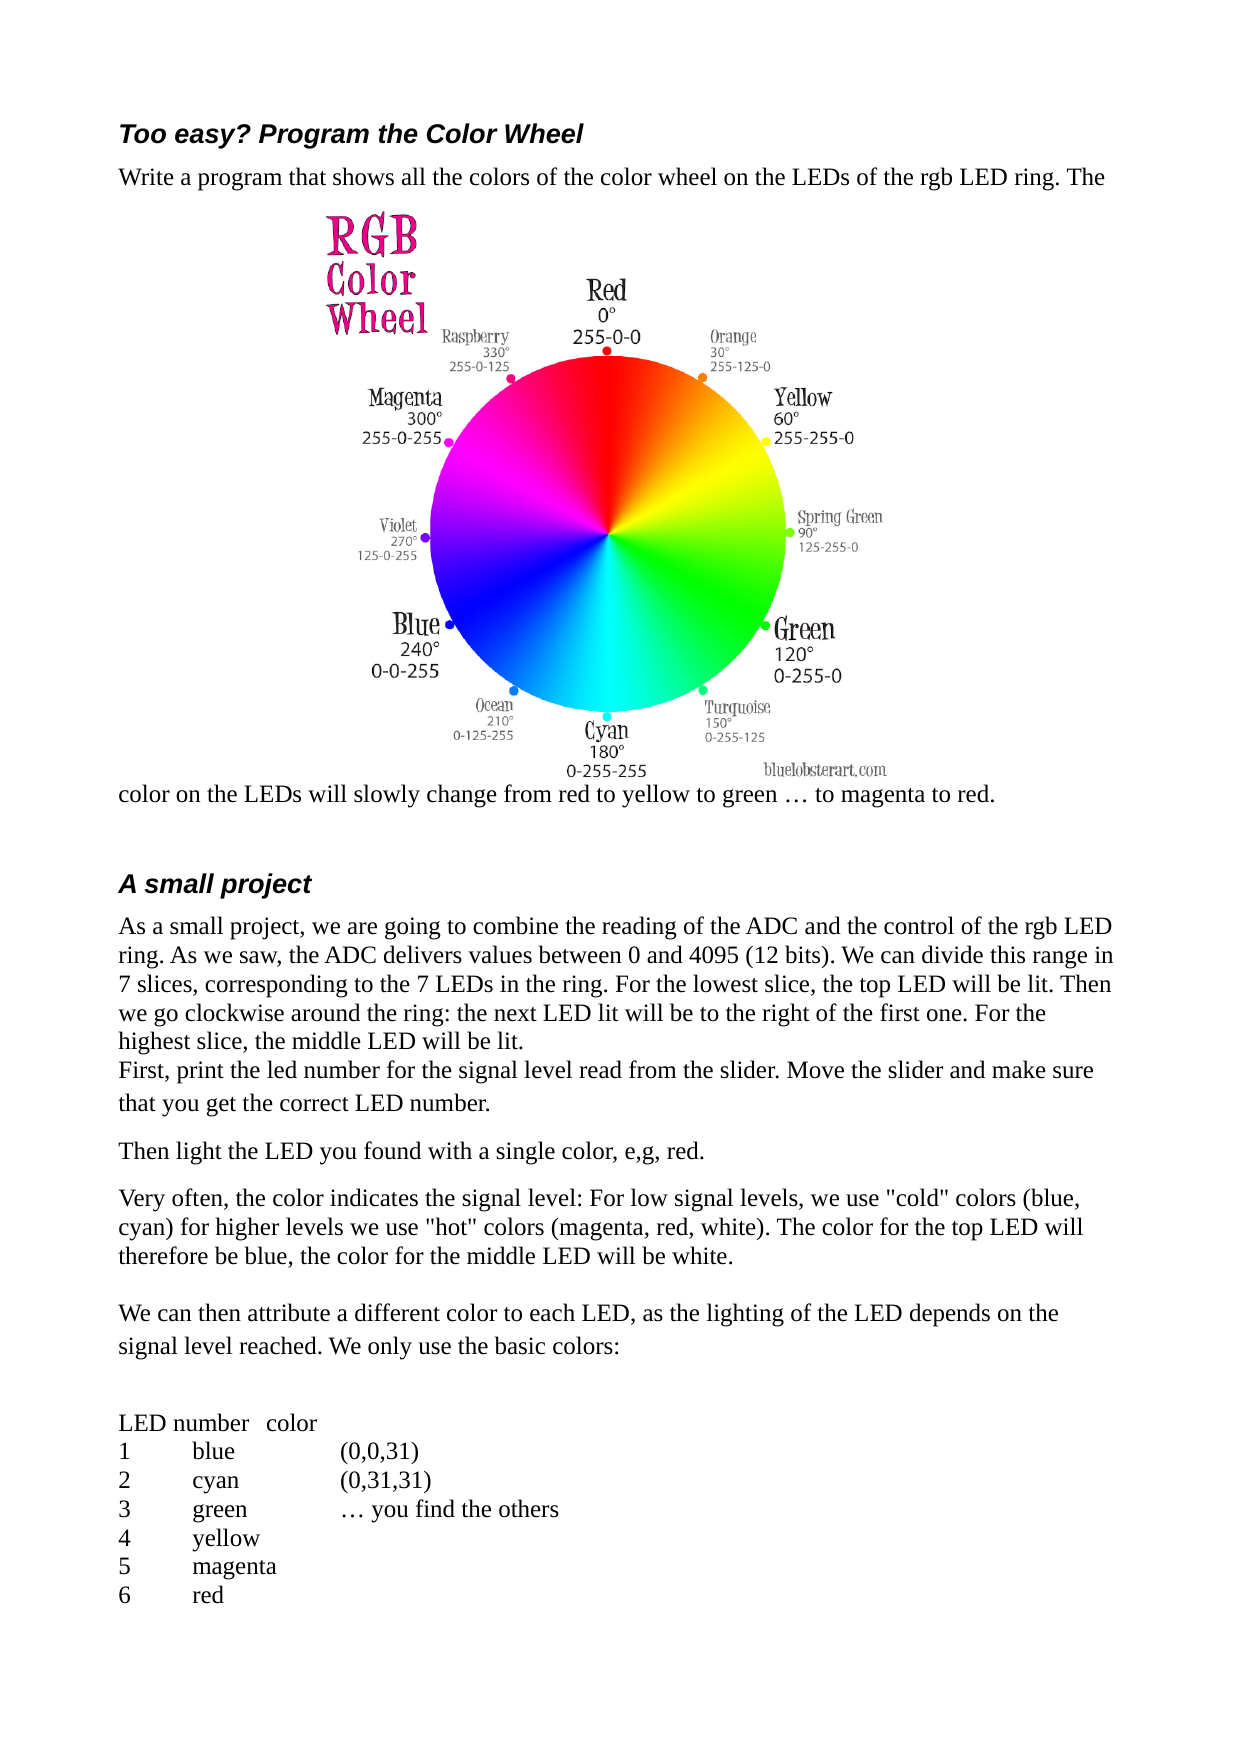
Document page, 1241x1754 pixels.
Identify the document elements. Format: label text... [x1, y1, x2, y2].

text 4 yellow [118, 1523, 1122, 1551]
subtitle Too easy? Program the Color Wheel [118, 118, 1122, 149]
picture [320, 209, 889, 779]
text As a small project, we are going to combine the reading of the ADC and the control of the rgb LED ring. As we saw, the ADC delivers values between 0 and 4095 (12 bits). We can divide this range in 7 slices, corresponding to the 7 LEDs in the ring. For the lowest slice, the top LED will be lit. Then we go clockwise around the ring: the next LED lit will be to the right of the first one. For the highest slice, the middle LED will be lit. [118, 911, 1122, 1055]
subtitle A small project [118, 868, 1122, 899]
text Then light the LED you found with a single color, e,g, red. [118, 1136, 1122, 1164]
text Write a program that shows all the colors of the color wheel on the LEDs of the rgb LED ring. The color on the LEDs will slowly change from red to yellow to green … to magenta to red. [118, 162, 1122, 807]
text 1 blue (0,0,31) [118, 1436, 1122, 1465]
text LED number color [118, 1408, 1122, 1436]
text Very often, the color indicates the signal level: For low signal levels, we use "cold" colors (blue, cyan) for higher levels we use "hot" colors (magenta, red, white). The color for the top LED will therefore be blue, the color for the middle LED will be white. [118, 1183, 1122, 1269]
text 6 red [118, 1580, 1122, 1609]
text 5 magenta [118, 1551, 1122, 1580]
text 3 green … you find the others [118, 1494, 1122, 1523]
text First, print the led number for the signal level read from the slider. Move the slider and make sure that you get the correct LED number. [118, 1055, 1122, 1117]
text 2 cyan (0,31,31) [118, 1465, 1122, 1494]
text We can then attribute a different color to each LED, as the lighting of the LED depends on the signal level reached. We only use the basic colors: [118, 1298, 1122, 1360]
